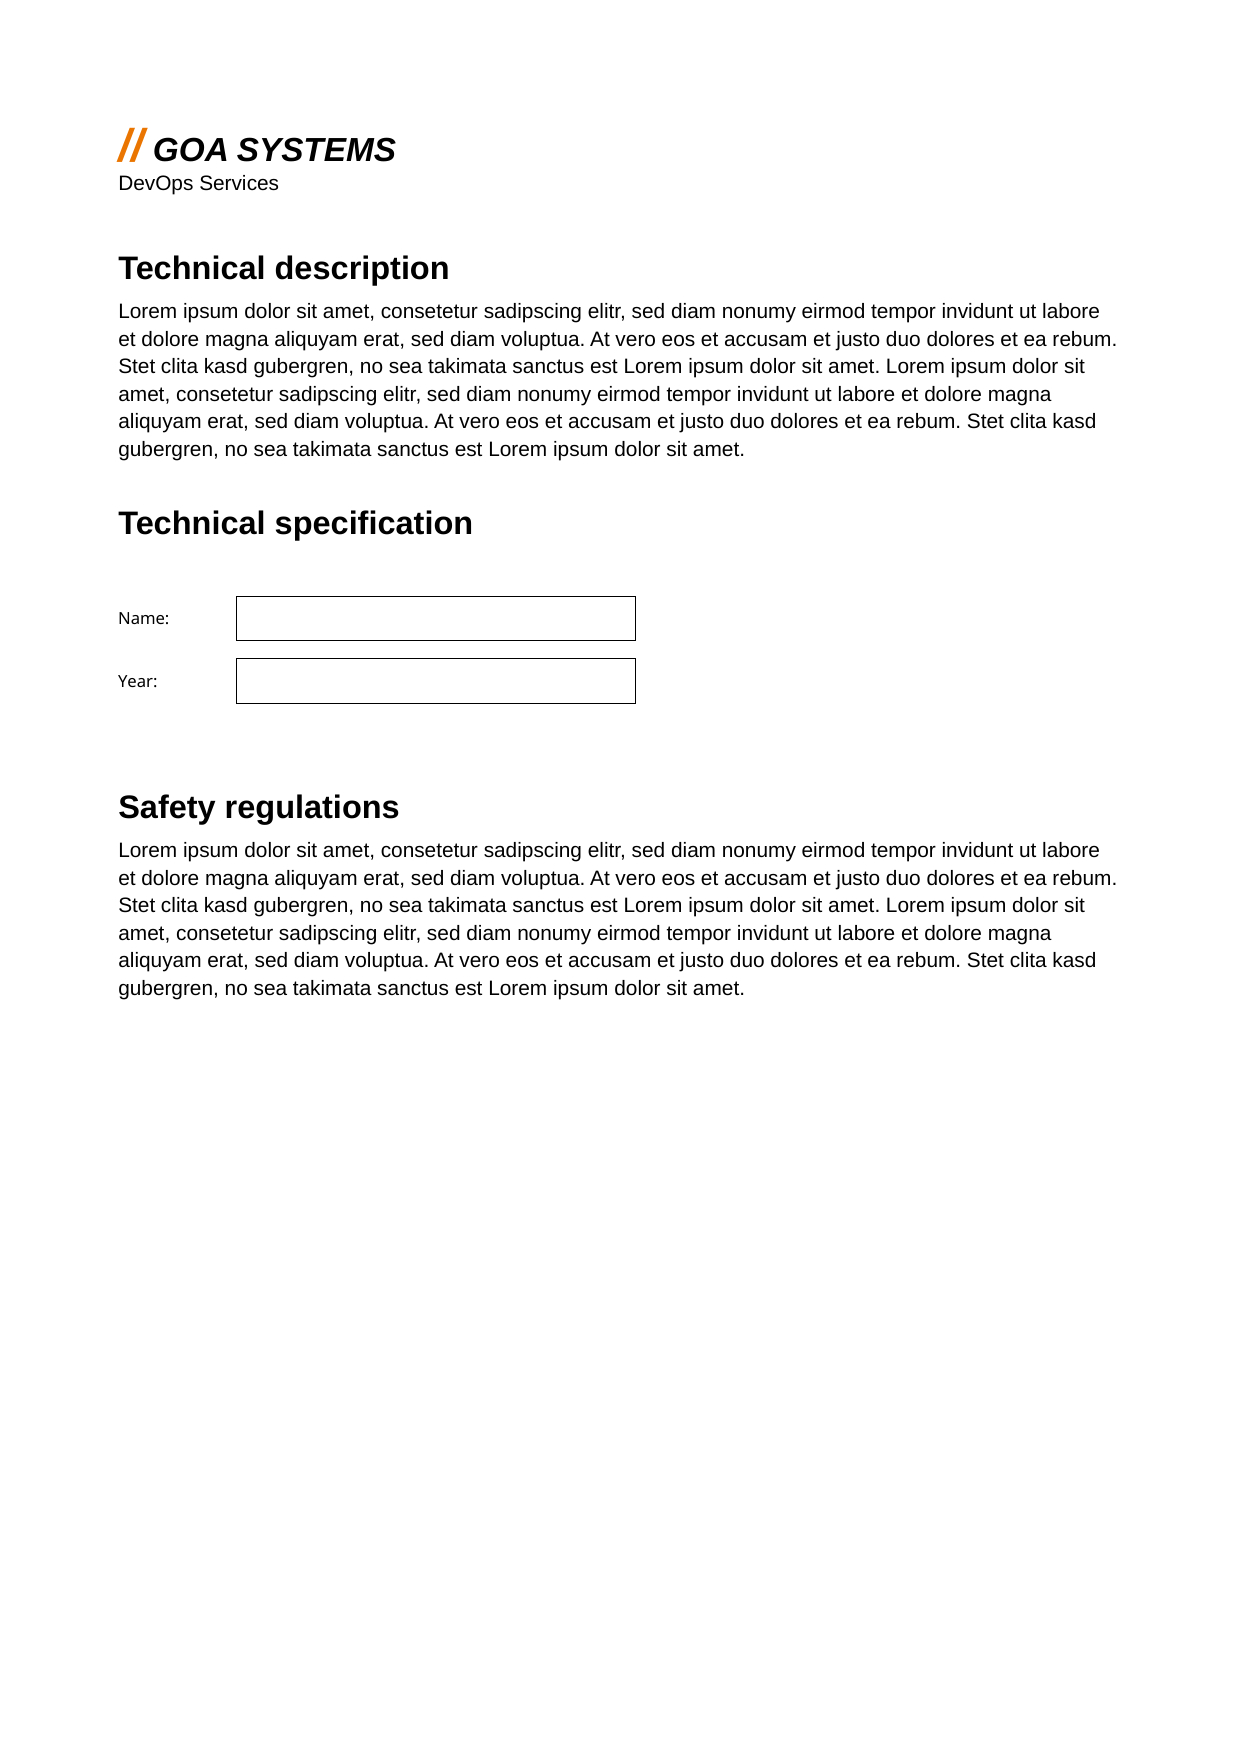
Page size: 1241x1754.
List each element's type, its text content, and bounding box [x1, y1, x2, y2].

subtitle Technical specification [118, 504, 1122, 541]
subtitle Safety regulations [118, 788, 1122, 825]
text Lorem ipsum dolor sit amet, consetetur sadipscing elitr, sed diam nonumy eirmod tempor invidunt ut labore et dolore magna aliquyam erat, sed diam voluptua. At vero eos et accusam et justo duo dolores et ea rebum. Stet clita kasd gubergren, no sea takimata sanctus est Lorem ipsum dolor sit amet. Lorem ipsum dolor sit amet, consetetur sadipscing elitr, sed diam nonumy eirmod tempor invidunt ut labore et dolore magna aliquyam erat, sed diam voluptua. At vero eos et accusam et justo duo dolores et ea rebum. Stet clita kasd gubergren, no sea takimata sanctus est Lorem ipsum dolor sit amet. [118, 299, 1122, 461]
subtitle Technical description [118, 249, 1122, 287]
text Lorem ipsum dolor sit amet, consetetur sadipscing elitr, sed diam nonumy eirmod tempor invidunt ut labore et dolore magna aliquyam erat, sed diam voluptua. At vero eos et accusam et justo duo dolores et ea rebum. Stet clita kasd gubergren, no sea takimata sanctus est Lorem ipsum dolor sit amet. Lorem ipsum dolor sit amet, consetetur sadipscing elitr, sed diam nonumy eirmod tempor invidunt ut labore et dolore magna aliquyam erat, sed diam voluptua. At vero eos et accusam et justo duo dolores et ea rebum. Stet clita kasd gubergren, no sea takimata sanctus est Lorem ipsum dolor sit amet. [118, 838, 1122, 999]
